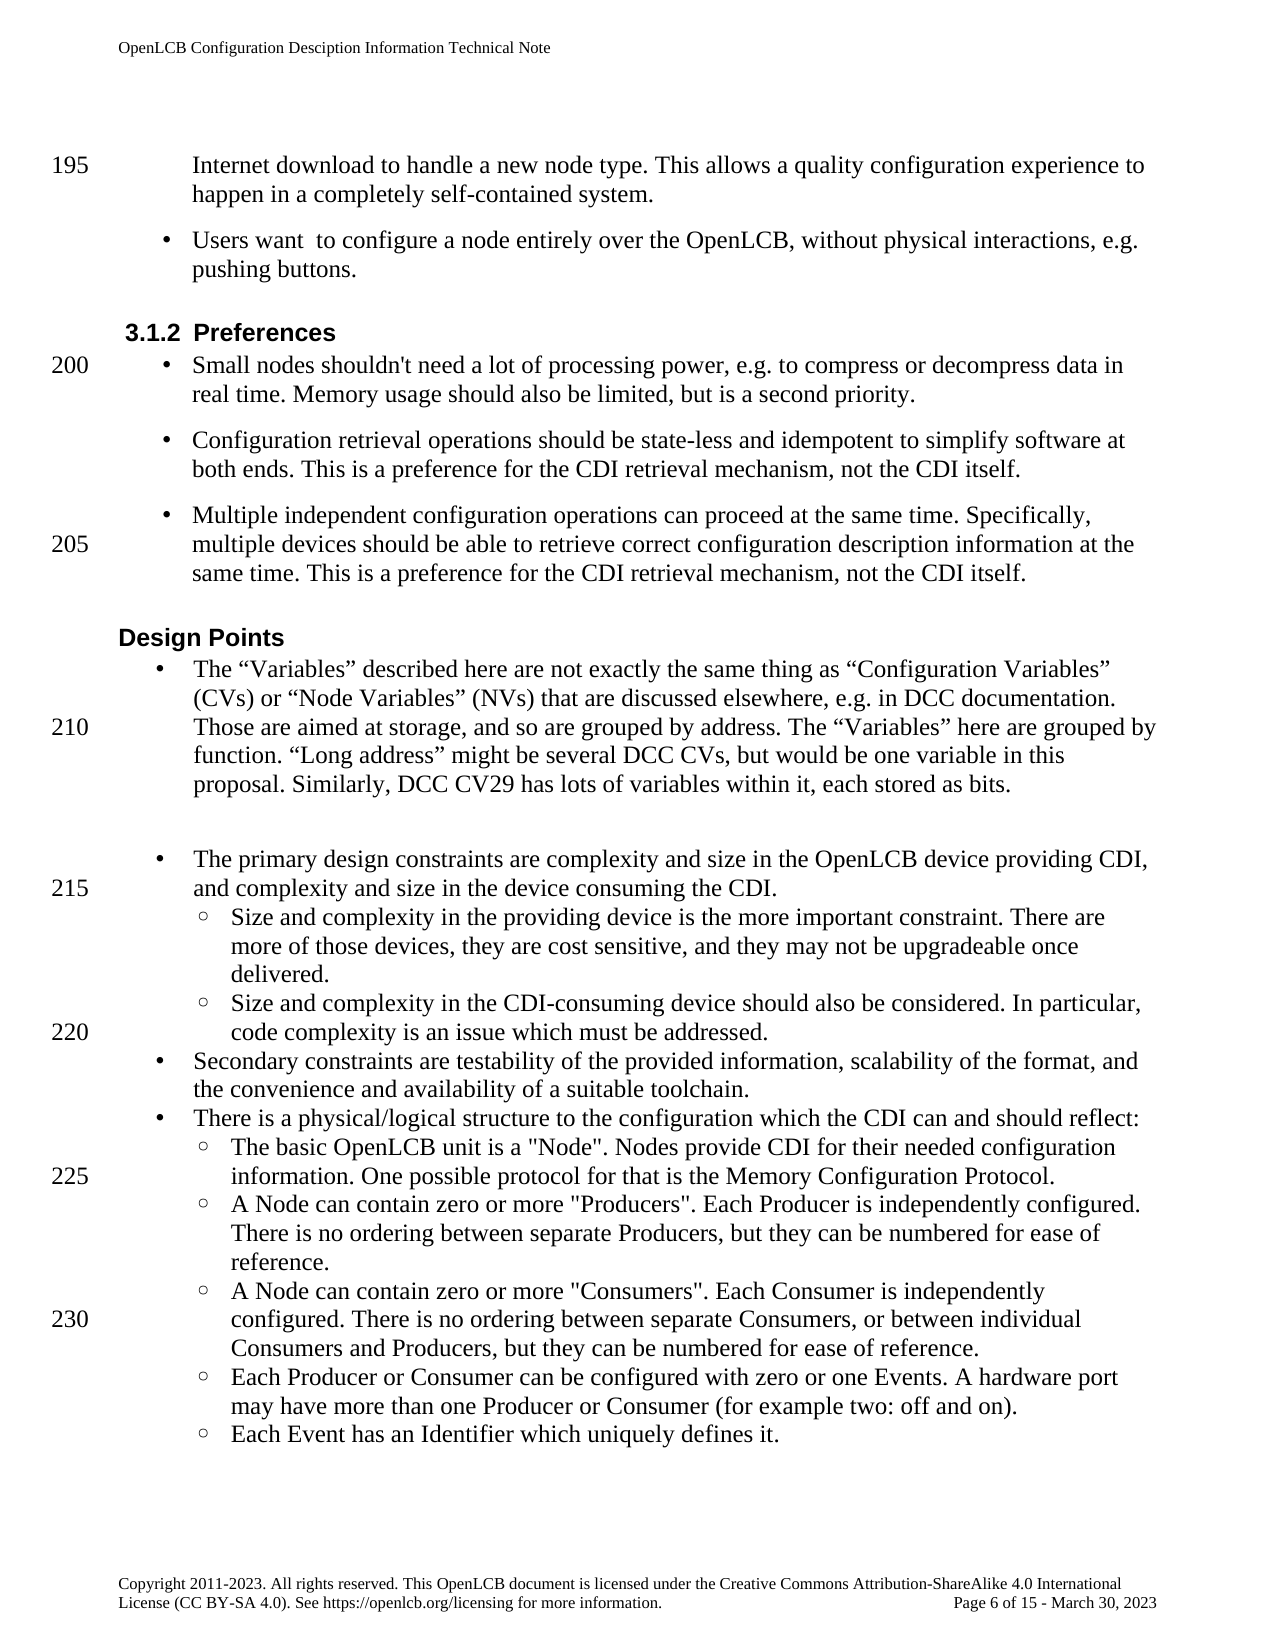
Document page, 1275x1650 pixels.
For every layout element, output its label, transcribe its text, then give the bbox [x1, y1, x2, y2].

list Size and complexity in the providing device is the more important constraint. There are more of those devices, they are cost sensitive, and they may not be upgradeable once delivered. [193, 902, 1157, 988]
list Secondary constraints are testability of the provided information, scalability of the format, and the convenience and availability of a suitable toolchain. [156, 1046, 1157, 1103]
list The basic OpenLCB unit is a "Node". Nodes provide CDI for their needed configuration information. One possible protocol for that is the Memory Configuration Protocol. [193, 1132, 1157, 1189]
list Internet download to handle a new node type. This allows a quality configuration experience to happen in a completely self-contained system. [162, 150, 1157, 207]
list The primary design constraints are complexity and size in the OpenLCB device providing CDI, and complexity and size in the device consuming the CDI. [156, 844, 1157, 902]
list Each Event has an Identifier which uniquely defines it. [193, 1419, 1157, 1448]
list A Node can contain zero or more "Consumers". Each Consumer is independently configured. There is no ordering between separate Consumers, or between individual Consumers and Producers, but they can be numbered for ease of reference. [193, 1276, 1157, 1362]
list Configuration retrieval operations should be state-less and idempotent to simplify software at both ends. This is a preference for the CDI retrieval mechanism, not the CDI itself. [162, 425, 1157, 483]
list Small nodes shouldn't need a lot of processing power, e.g. to compress or decompress data in real time. Memory usage should also be limited, but is a second priority. [162, 350, 1157, 408]
list There is a physical/logical structure to the configuration which the CDI can and should reflect: [156, 1103, 1157, 1132]
list A Node can contain zero or more "Producers". Each Producer is independently configured. There is no ordering between separate Producers, but they can be numbered for ease of reference. [193, 1189, 1157, 1276]
list The “Variables” described here are not exactly the same thing as “Configuration Variables” (CVs) or “Node Variables” (NVs) that are discussed elsewhere, e.g. in DCC documentation. Those are aimed at storage, and so are grouped by address. The “Variables” here are grouped by function. “Long address” might be several DCC CVs, but would be one variable in this proposal. Similarly, DCC CV29 has lots of variables within it, each stored as bits. [156, 654, 1157, 798]
subtitle Design Points [118, 623, 1157, 651]
list Each Producer or Consumer can be configured with zero or one Events. A hardware port may have more than one Producer or Consumer (for example two: off and on). [193, 1362, 1157, 1419]
list Users want to configure a node entirely over the OpenLCB, without physical interactions, e.g. pushing buttons. [162, 225, 1157, 283]
list Multiple independent configuration operations can proceed at the same time. Specifically, multiple devices should be able to retrieve correct configuration description information at the same time. This is a preference for the CDI retrieval mechanism, not the CDI itself. [162, 501, 1157, 587]
subtitle Preferences [118, 318, 1157, 347]
list Size and complexity in the CDI-consuming device should also be considered. In particular, code complexity is an issue which must be addressed. [193, 988, 1157, 1046]
